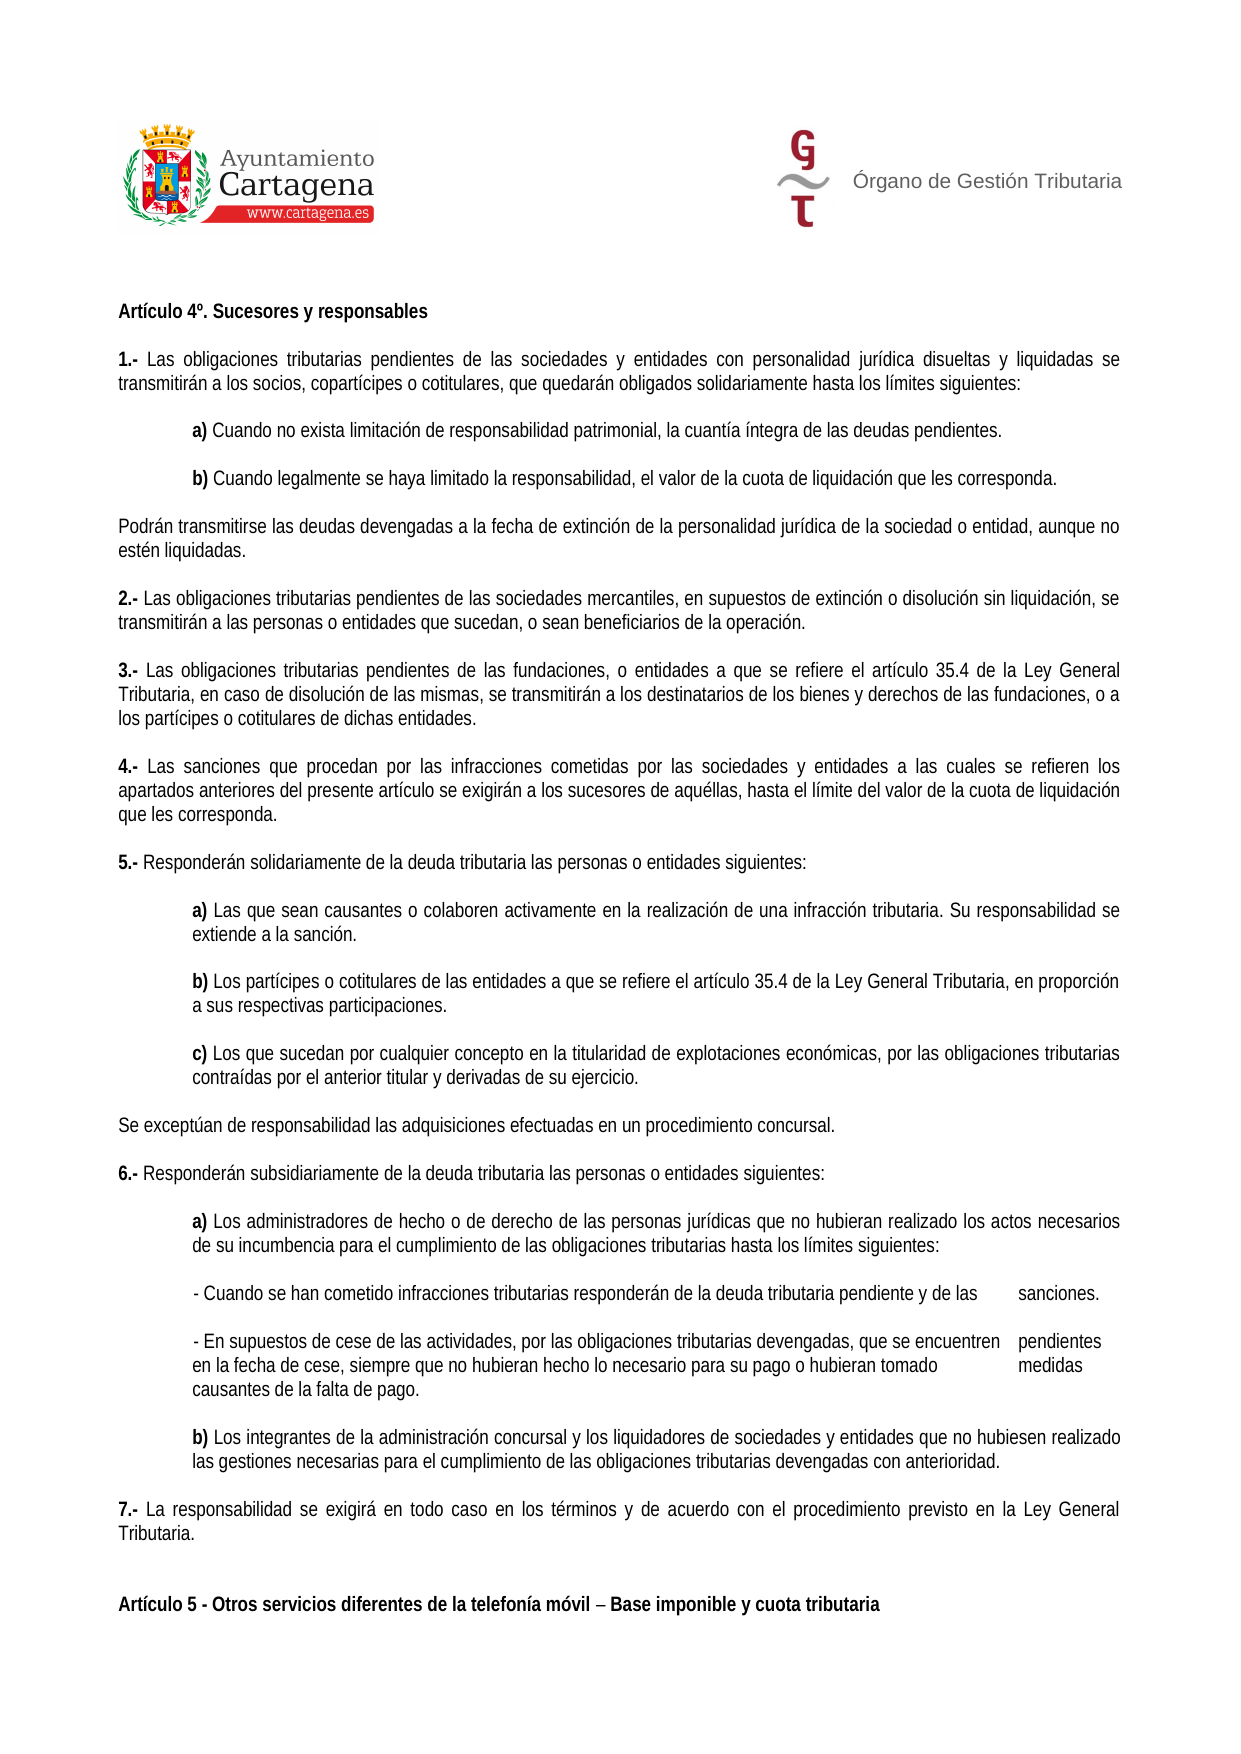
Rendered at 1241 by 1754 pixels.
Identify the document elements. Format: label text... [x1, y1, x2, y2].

text a) Los administradores de hecho o de derecho de las personas jurídicas que no hubieran realizado los actos necesarios de su incumbencia para el cumplimiento de las obligaciones tributarias hasta los límites siguientes: [192, 1209, 1122, 1257]
text a) Las que sean causantes o colaboren activamente en la realización de una infracción tributaria. Su responsabilidad se extiende a la sanción. [192, 897, 1122, 945]
text b) Los integrantes de la administración concursal y los liquidadores de sociedades y entidades que no hubiesen realizado las gestiones necesarias para el cumplimiento de las obligaciones tributarias devengadas con anterioridad. [192, 1424, 1122, 1472]
text 6.- Responderán subsidiariamente de la deuda tributaria las personas o entidades siguientes: [118, 1161, 1122, 1185]
text Artículo 5 - Otros servicios diferentes de la telefonía móvil – Base imponible y cuota tributaria [118, 1592, 1122, 1616]
text 4.- Las sanciones que procedan por las infracciones cometidas por las sociedades y entidades a las cuales se refieren los apartados anteriores del presente artículo se exigirán a los sucesores de aquéllas, hasta el límite del valor de la cuota de liquidación que les corresponda. [118, 754, 1122, 826]
text a) Cuando no exista limitación de responsabilidad patrimonial, la cuantía íntegra de las deudas pendientes. [192, 418, 1122, 442]
text - Cuando se han cometido infracciones tributarias responderán de la deuda tributaria pendiente y de las sanciones. [192, 1281, 1122, 1305]
text 3.- Las obligaciones tributarias pendientes de las fundaciones, o entidades a que se refiere el artículo 35.4 de la Ley General Tributaria, en caso de disolución de las mismas, se transmitirán a los destinatarios de los bienes y derechos de las fundaciones, o a los partícipes o cotitulares de dichas entidades. [118, 658, 1122, 730]
text 2.- Las obligaciones tributarias pendientes de las sociedades mercantiles, en supuestos de extinción o disolución sin liquidación, se transmitirán a las personas o entidades que sucedan, o sean beneficiarios de la operación. [118, 586, 1122, 634]
text b) Los partícipes o cotitulares de las entidades a que se refiere el artículo 35.4 de la Ley General Tributaria, en proporción a sus respectivas participaciones. [192, 969, 1122, 1017]
text Podrán transmitirse las deudas devengadas a la fecha de extinción de la personalidad jurídica de la sociedad o entidad, aunque no estén liquidadas. [118, 514, 1122, 562]
text Artículo 4º. Sucesores y responsables [118, 298, 1122, 322]
text b) Cuando legalmente se haya limitado la responsabilidad, el valor de la cuota de liquidación que les corresponda. [192, 466, 1122, 490]
text c) Los que sucedan por cualquier concepto en la titularidad de explotaciones económicas, por las obligaciones tributarias contraídas por el anterior titular y derivadas de su ejercicio. [192, 1041, 1122, 1089]
text 5.- Responderán solidariamente de la deuda tributaria las personas o entidades siguientes: [118, 849, 1122, 873]
text Se exceptúan de responsabilidad las adquisiciones efectuadas en un procedimiento concursal. [118, 1113, 1122, 1137]
picture [117, 119, 379, 236]
text 7.- La responsabilidad se exigirá en todo caso en los términos y de acuerdo con el procedimiento previsto en la Ley General Tributaria. [118, 1496, 1122, 1544]
text - En supuestos de cese de las actividades, por las obligaciones tributarias devengadas, que se encuentren pendientes en la fecha de cese, siempre que no hubieran hecho lo necesario para su pago o hubieran tomado medidas causantes de la falta de pago. [192, 1329, 1122, 1401]
text 1.- Las obligaciones tributarias pendientes de las sociedades y entidades con personalidad jurídica disueltas y liquidadas se transmitirán a los socios, copartícipes o cotitulares, que quedarán obligados solidariamente hasta los límites siguientes: [118, 346, 1122, 394]
